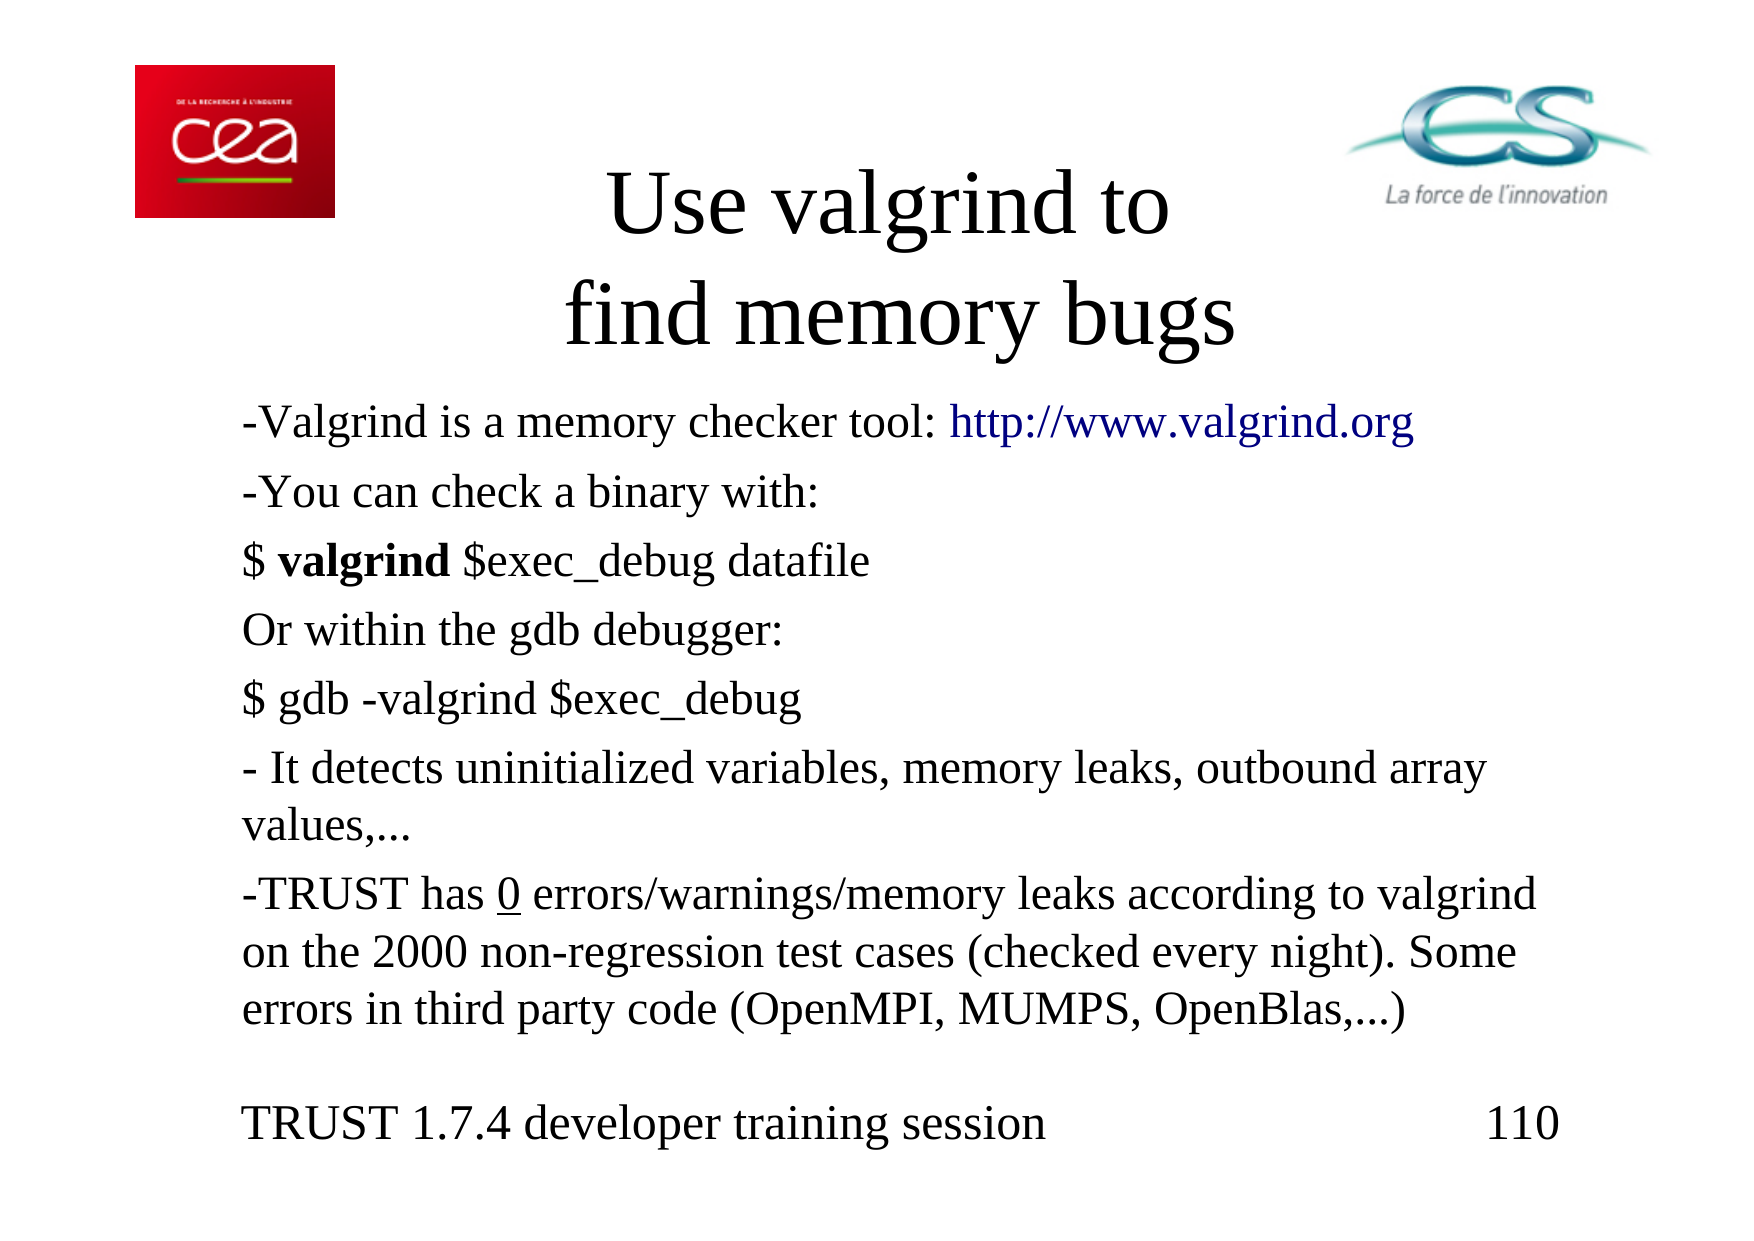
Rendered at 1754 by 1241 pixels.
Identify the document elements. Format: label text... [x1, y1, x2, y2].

list -Valgrind is a memory checker tool: http://www.valgrind.org -You can check a binary with: $ valgrind $exec_debug datafile Or within the gdb debugger: $ gdb -valgrind $exec_debug - It detects uninitialized variables, memory leaks, outbound array values,... -TRUST has 0 errors/warnings/memory leaks according to valgrind on the 2000 non-regression test cases (checked every night). Some errors in third party code (OpenMPI, MUMPS, OpenBlas,...) [226, 382, 1577, 1056]
picture [1340, 73, 1662, 218]
picture [135, 65, 335, 218]
title Use valgrind to find memory bugs [225, 127, 1576, 377]
